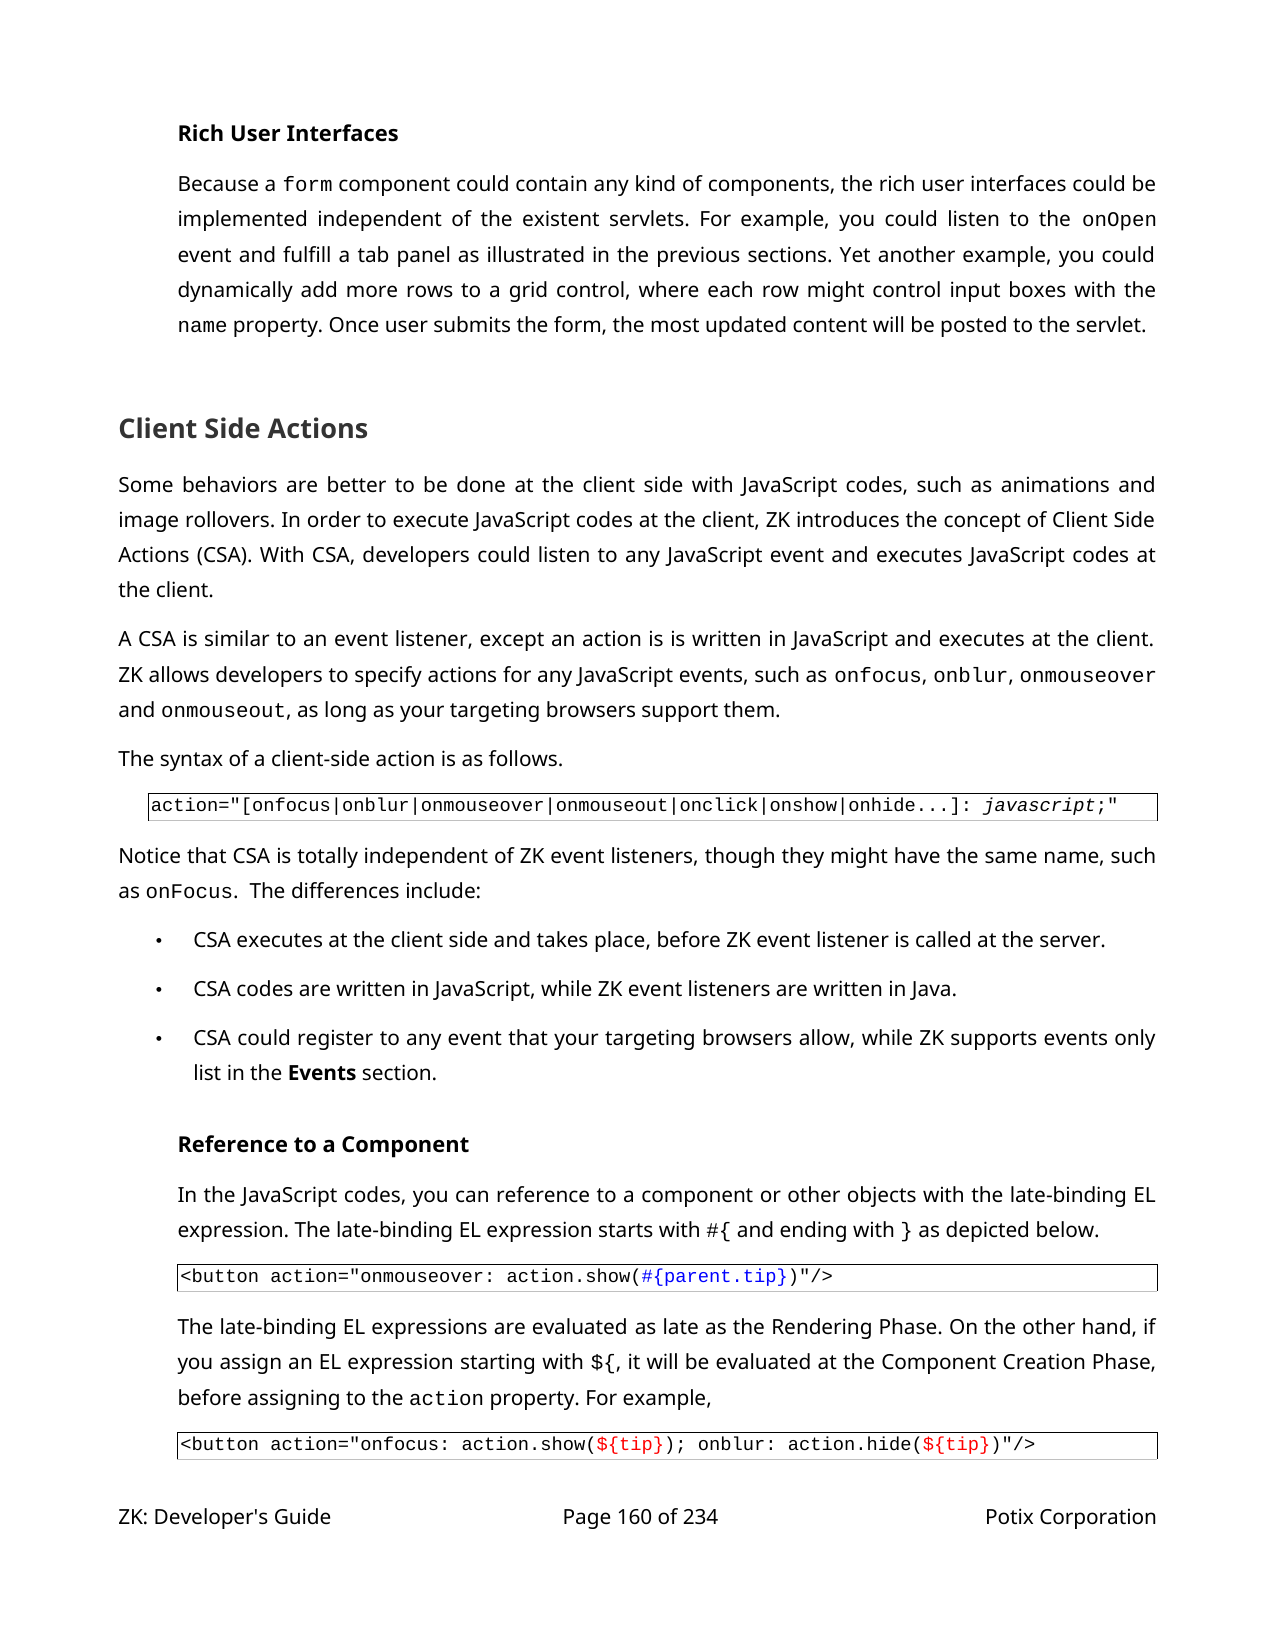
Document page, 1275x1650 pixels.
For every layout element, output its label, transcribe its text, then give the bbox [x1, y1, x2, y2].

text In the JavaScript codes, you can reference to a component or other objects with the late-binding EL expression. The late-binding EL expression starts with #{ and ending with } as depicted below. [177, 1180, 1157, 1243]
text Because a form component could contain any kind of components, the rich user interfaces could be implemented independent of the existent servlets. For example, you could listen to the onOpen event and fulfill a tab panel as illustrated in the previous sections. Yet another example, you could dynamically add more rows to a grid control, where each row might control input boxes with the name property. Once user submits the form, the most updated content will be posted to the servlet. [177, 169, 1157, 339]
list CSA codes are written in JavaScript, while ZK event listeners are written in Java. [156, 974, 1157, 1003]
text Some behaviors are better to be done at the client side with JavaScript codes, such as animations and image rollovers. In order to execute JavaScript codes at the client, ZK introduces the concept of Client Side Actions (CSA). With CSA, developers could listen to any JavaScript event and executes JavaScript codes at the client. [118, 470, 1157, 604]
text Notice that CSA is totally independent of ZK event listeners, though they might have the same name, such as onFocus. The differences include: [118, 841, 1157, 905]
text <button action="onfocus: action.show(${tip}); onblur: action.hide(${tip})"/> [178, 1433, 1157, 1459]
text The syntax of a client-side action is as follows. [118, 744, 1157, 773]
text A CSA is similar to an event listener, except an action is is written in JavaScript and executes at the client. ZK allows developers to specify actions for any JavaScript events, such as onfocus, onblur, onmouseover and onmouseout, as long as your targeting browsers support them. [118, 624, 1157, 724]
text The late-binding EL expressions are evaluated as late as the Rendering Phase. On the other hand, if you assign an EL expression starting with ${, it will be evaluated at the Component Creation Phase, before assigning to the action property. For example, [177, 1312, 1157, 1411]
text <button action="onmouseover: action.show(#{parent.tip})"/> [178, 1265, 1157, 1291]
subtitle Reference to a Component [177, 1129, 1157, 1159]
text action="[onfocus|onblur|onmouseover|onmouseout|onclick|onshow|onhide...]: javascript;" [149, 794, 1157, 820]
subtitle Client Side Actions [118, 409, 1157, 446]
list CSA executes at the client side and takes place, before ZK event listener is called at the server. [156, 926, 1157, 954]
subtitle Rich User Interfaces [177, 118, 1157, 148]
list CSA could register to any event that your targeting browsers allow, while ZK supports events only list in the Events section. [156, 1023, 1157, 1087]
